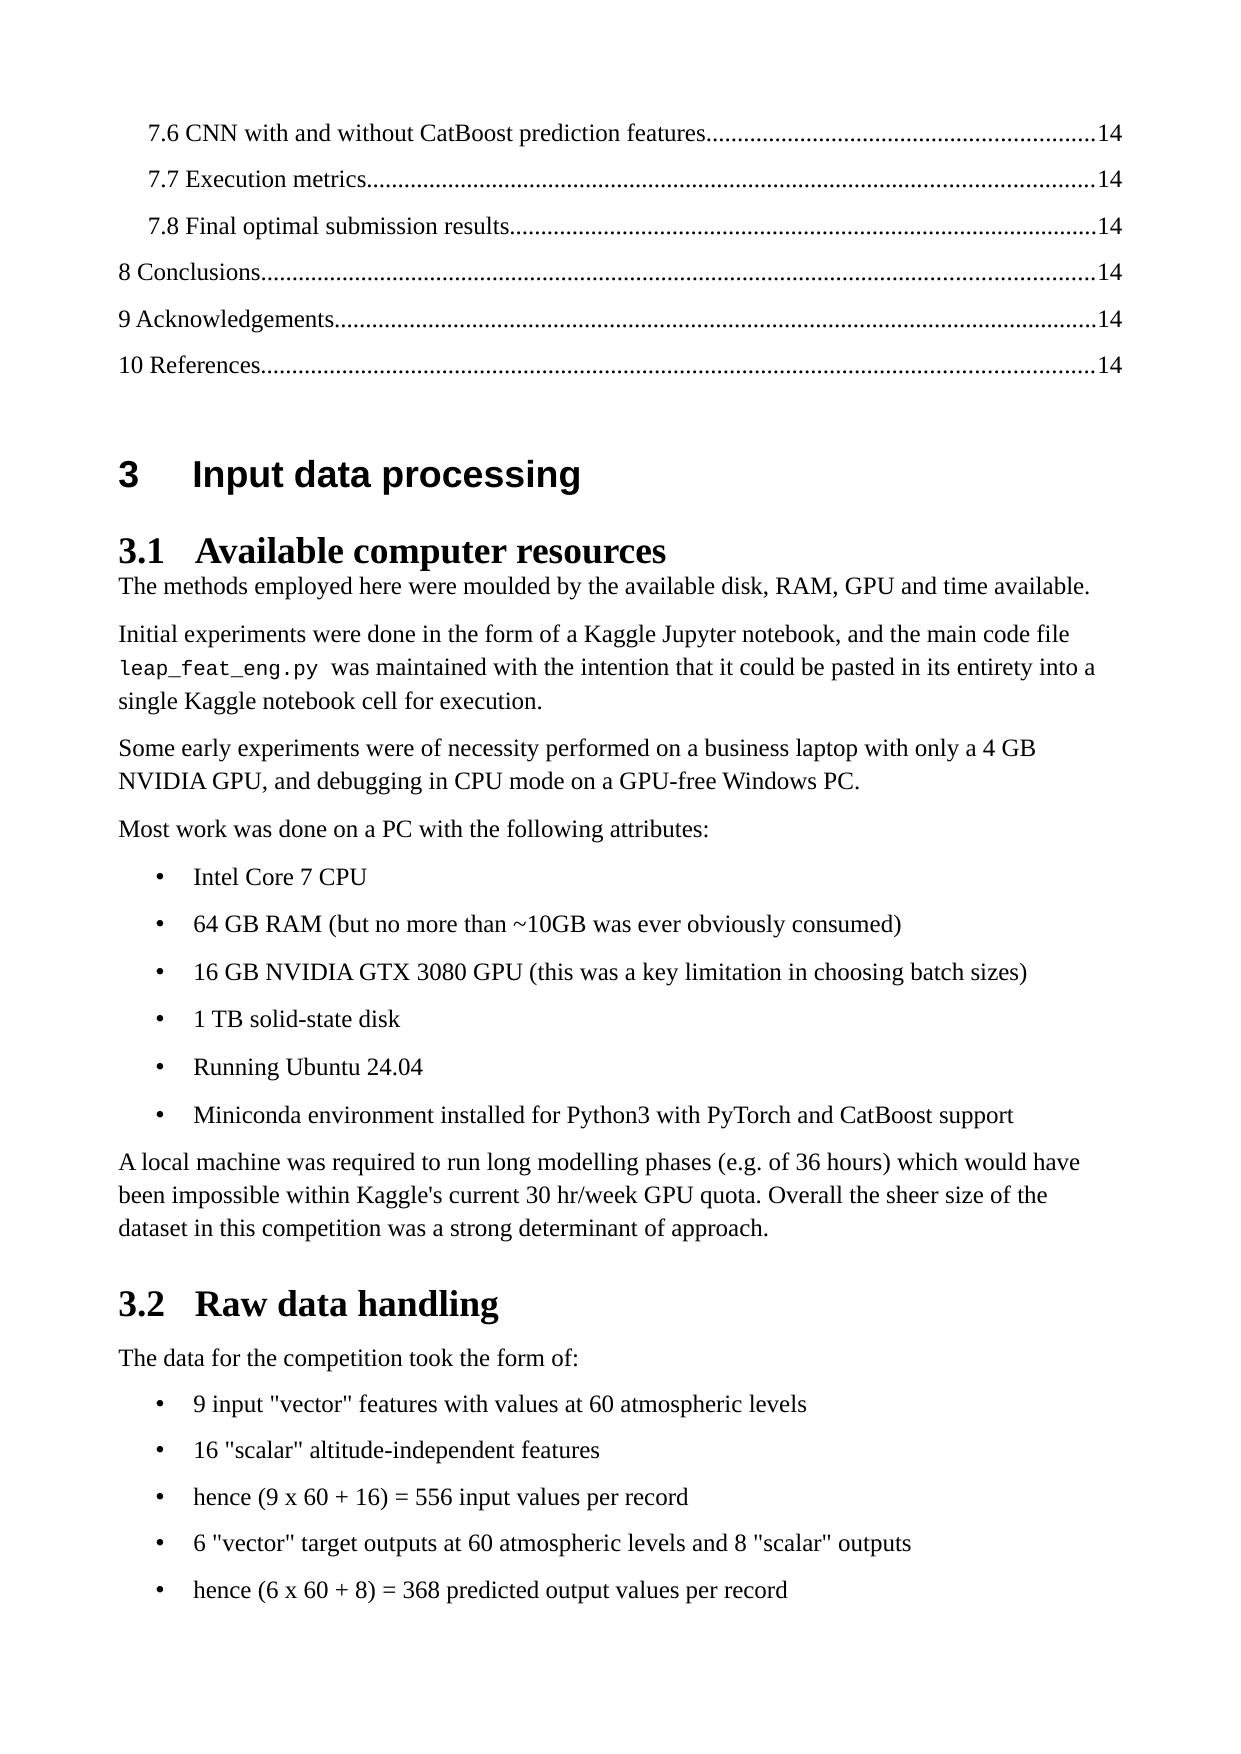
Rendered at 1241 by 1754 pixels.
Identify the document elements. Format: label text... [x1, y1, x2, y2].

list 9 input "vector" features with values at 60 atmospheric levels [156, 1389, 1122, 1418]
text 7.7 Execution metrics 14 [148, 164, 1122, 193]
list 16 GB NVIDIA GTX 3080 GPU (this was a key limitation in choosing batch sizes) [156, 957, 1122, 986]
list Running Ubuntu 24.04 [156, 1052, 1122, 1081]
list hence (6 x 60 + 8) = 368 predicted output values per record [156, 1575, 1122, 1604]
text 8 Conclusions 14 [118, 257, 1122, 286]
subtitle Available computer resources [118, 528, 1122, 571]
text The data for the competition took the form of: [118, 1343, 1122, 1371]
text Initial experiments were done in the form of a Kaggle Jupyter notebook, and the main code file leap_feat_eng.py was maintained with the intention that it could be pasted in its entirety into a single Kaggle notebook cell for execution. [118, 619, 1122, 714]
text Most work was done on a PC with the following attributes: [118, 814, 1122, 843]
text 9 Acknowledgements 14 [118, 304, 1122, 333]
text 10 References 14 [118, 350, 1122, 379]
list Intel Core 7 CPU [156, 862, 1122, 890]
list 64 GB RAM (but no more than ~10GB was ever obviously consumed) [156, 909, 1122, 938]
text The methods employed here were moulded by the available disk, RAM, GPU and time available. [118, 571, 1122, 600]
text A local machine was required to run long modelling phases (e.g. of 36 hours) which would have been impossible within Kaggle's current 30 hr/week GPU quota. Overall the sheer size of the dataset in this competition was a strong determinant of approach. [118, 1147, 1122, 1242]
list hence (9 x 60 + 16) = 556 input values per record [156, 1482, 1122, 1511]
list Miniconda environment installed for Python3 with PyTorch and CatBoost support [156, 1100, 1122, 1128]
list 16 "scalar" altitude-independent features [156, 1436, 1122, 1464]
subtitle Input data processing [118, 452, 1122, 495]
text 7.6 CNN with and without CatBoost prediction features 14 [148, 118, 1122, 147]
text 7.8 Final optimal submission results 14 [148, 211, 1122, 240]
text Some early experiments were of necessity performed on a business laptop with only a 4 GB NVIDIA GPU, and debugging in CPU mode on a GPU-free Windows PC. [118, 733, 1122, 795]
subtitle Raw data handling [118, 1282, 1122, 1325]
list 6 "vector" target outputs at 60 atmospheric levels and 8 "scalar" outputs [156, 1528, 1122, 1557]
list 1 TB solid-state disk [156, 1004, 1122, 1033]
